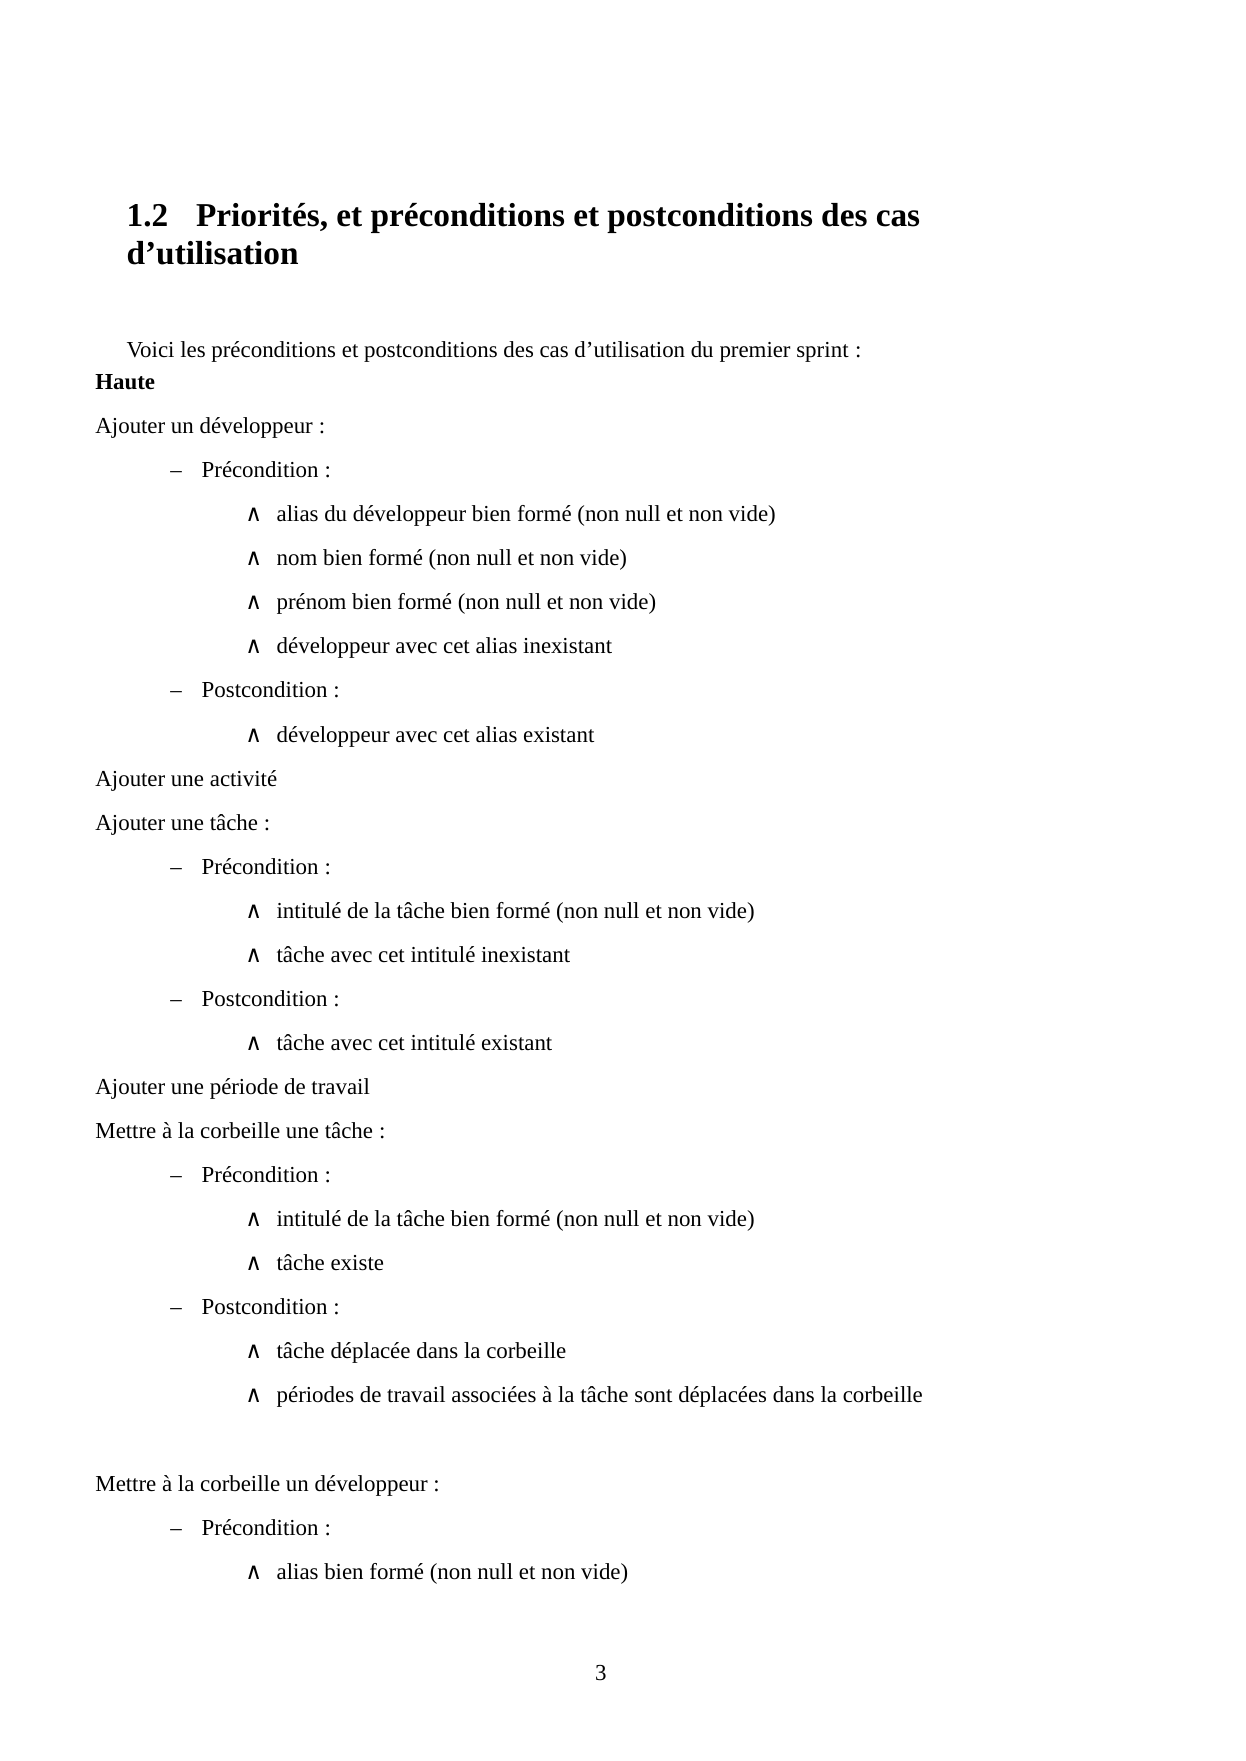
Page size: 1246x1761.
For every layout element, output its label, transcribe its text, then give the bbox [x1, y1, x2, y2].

list ∧ tâche déplacée dans la corbeille [245, 1337, 1075, 1364]
list ∧ tâche existe [245, 1249, 1075, 1276]
list ∧ nom bien formé (non null et non vide) [245, 544, 1075, 571]
list ∧ intitulé de la tâche bien formé (non null et non vide) [245, 897, 1075, 923]
list – Précondition : [170, 1514, 1075, 1540]
list Mettre à la corbeille un développeur : [95, 1470, 1075, 1496]
list – Précondition : [170, 456, 1075, 483]
list ∧ alias du développeur bien formé (non null et non vide) [245, 500, 1075, 527]
list – Postcondition : [170, 677, 1075, 703]
list ∧ développeur avec cet alias inexistant [245, 632, 1075, 659]
list ∧ alias bien formé (non null et non vide) [245, 1558, 1075, 1584]
list – Précondition : [170, 853, 1075, 879]
list ∧ prénom bien formé (non null et non vide) [245, 588, 1075, 615]
list Ajouter une activité [95, 765, 1075, 791]
list ∧ intitulé de la tâche bien formé (non null et non vide) [245, 1205, 1075, 1232]
list ∧ développeur avec cet alias existant [245, 721, 1075, 747]
list Ajouter une période de travail [95, 1073, 1075, 1099]
list Ajouter un développeur : [95, 412, 1075, 438]
list Ajouter une tâche : [95, 809, 1075, 835]
list – Précondition : [170, 1161, 1075, 1188]
list Mettre à la corbeille une tâche : [95, 1117, 1075, 1143]
text Voici les préconditions et postconditions des cas d’utilisation du premier sprint : [126, 337, 1075, 363]
list – Postcondition : [170, 985, 1075, 1011]
list – Postcondition : [170, 1293, 1075, 1320]
subtitle 1.2 Priorités, et préconditions et postconditions des cas d’utilisation [126, 195, 1075, 272]
list ∧ périodes de travail associées à la tâche sont déplacées dans la corbeille [245, 1382, 1075, 1408]
list Haute [95, 368, 1075, 394]
list ∧ tâche avec cet intitulé existant [245, 1029, 1075, 1055]
list ∧ tâche avec cet intitulé inexistant [245, 941, 1075, 967]
